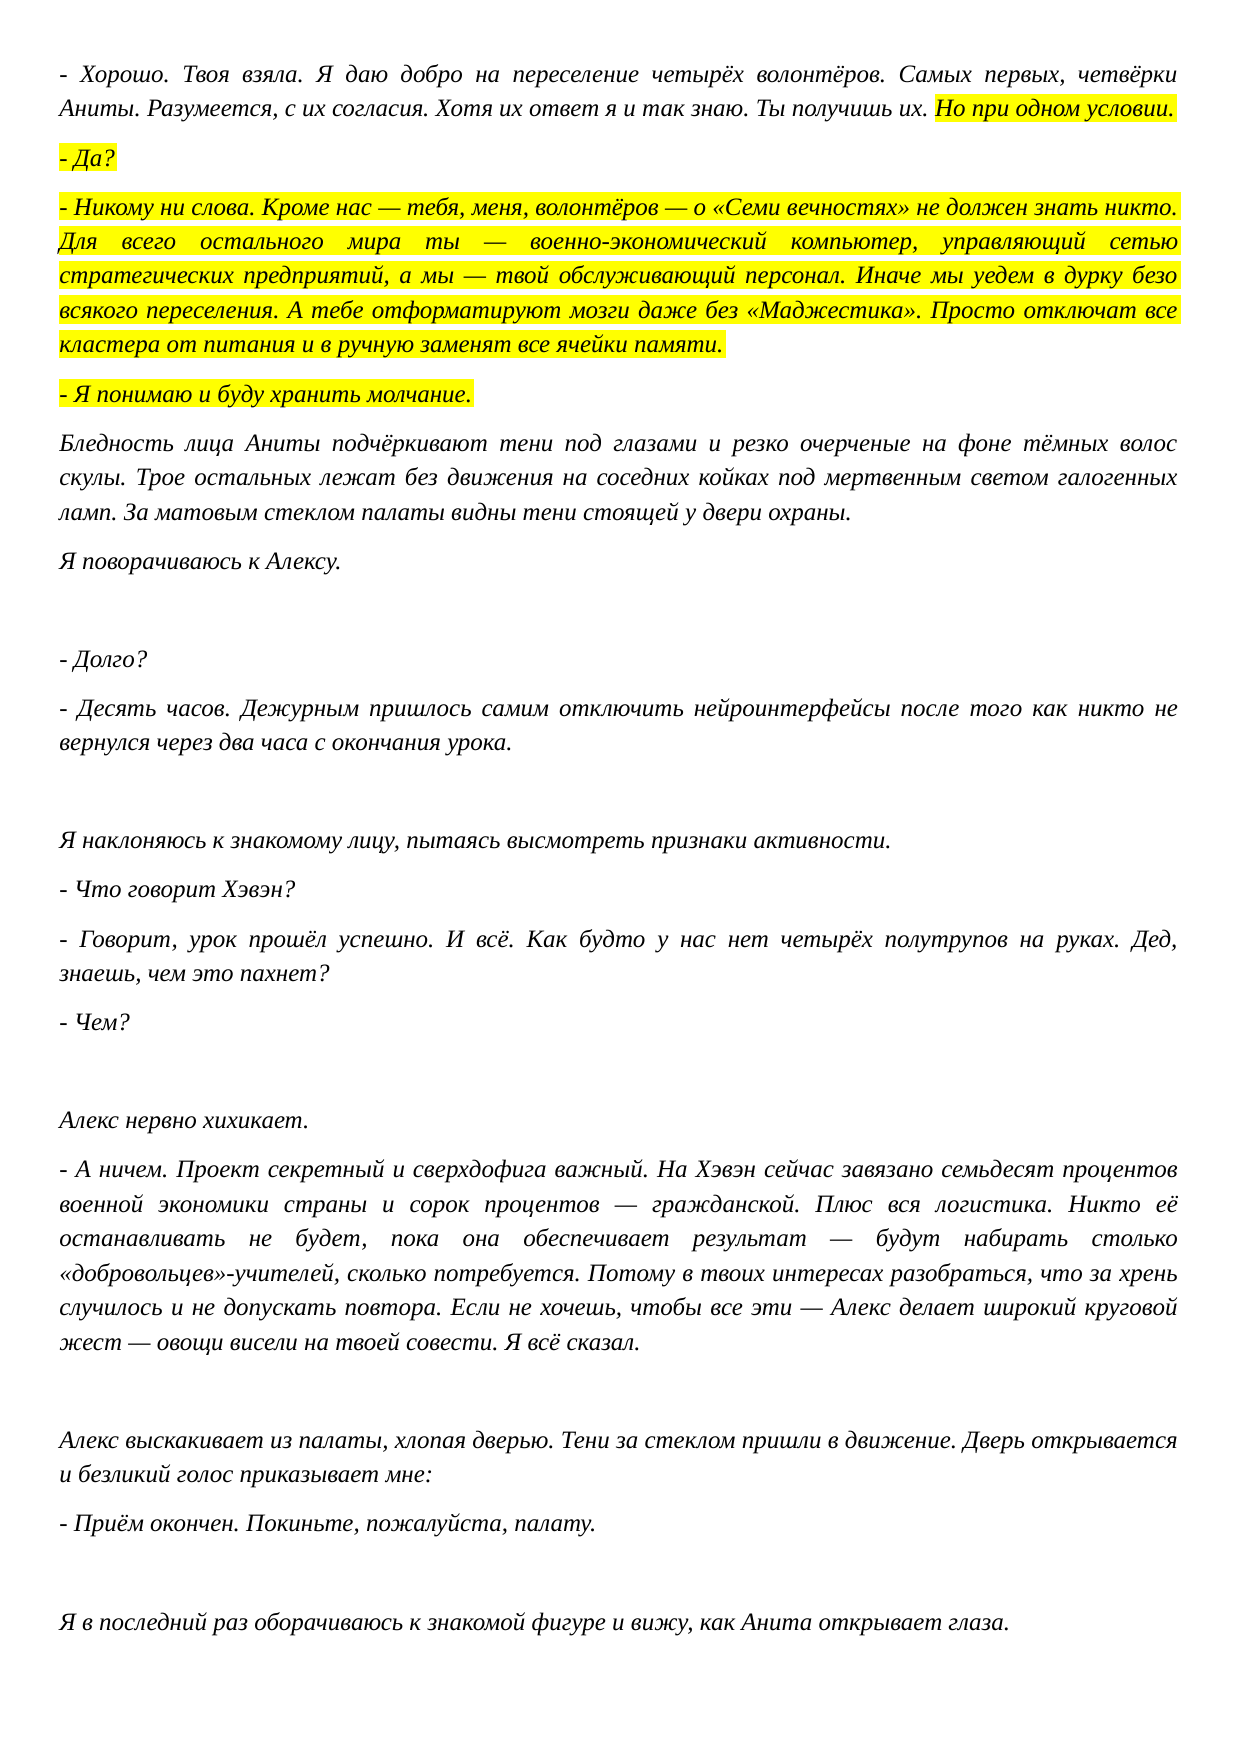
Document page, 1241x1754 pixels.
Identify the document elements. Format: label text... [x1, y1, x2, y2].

text - Хорошо. Твоя взяла. Я даю добро на переселение четырёх волонтёров. Самых первых, четвёрки Аниты. Разумеется, с их согласия. Хотя их ответ я и так знаю. Ты получишь их. Но при одном условии. [59, 59, 1181, 122]
text - Что говорит Хэвэн? [59, 874, 1181, 903]
text - Долго? [59, 644, 1181, 673]
text - Говорит, урок прошёл успешно. И всё. Как будто у нас нет четырёх полутрупов на руках. Дед, знаешь, чем это пахнет? [59, 924, 1181, 987]
text Я наклоняюсь к знакомому лицу, пытаясь высмотреть признаки активности. [59, 826, 1181, 854]
text - Никому ни слова. Кроме нас — тебя, меня, волонтёров — о «Семи вечностях» не должен знать никто. Для всего остального мира ты — военно-экономический компьютер, управляющий сетью стратегических предприятий, а мы — твой обслуживающий персонал. Иначе мы уедем в дурку безо всякого переселения. А тебе отформатируют мозги даже без «Маджестика». Просто отключат все кластера от питания и в ручную заменят все ячейки памяти. [59, 192, 1181, 358]
text Я поворачиваюсь к Алексу. [59, 546, 1181, 574]
text - Чем? [59, 1007, 1181, 1036]
text - Приём окончен. Покиньте, пожалуйста, палату. [59, 1508, 1181, 1537]
text - Десять часов. Дежурным пришлось самим отключить нейроинтерфейсы после того как никто не вернулся через два часа с окончания урока. [59, 693, 1181, 756]
text Я в последний раз оборачиваюсь к знакомой фигуре и вижу, как Анита открывает глаза. [59, 1607, 1181, 1635]
text - Я понимаю и буду хранить молчание. [59, 379, 1181, 407]
text Бледность лица Аниты подчёркивают тени под глазами и резко очерченые на фоне тёмных волос скулы. Трое остальных лежат без движения на соседних койках под мертвенным светом галогенных ламп. За матовым стеклом палаты видны тени стоящей у двери охраны. [59, 428, 1181, 525]
text Алекс нервно хихикает. [59, 1105, 1181, 1134]
text - А ничем. Проект секретный и сверхдофига важный. На Хэвэн сейчас завязано семьдесят процентов военной экономики страны и сорок процентов — гражданской. Плюс вся логистика. Никто её останавливать не будет, пока она обеспечивает результат — будут набирать столько «добровольцев»-учителей, сколько потребуется. Потому в твоих интересах разобраться, что за хрень случилось и не допускать повтора. Если не хочешь, чтобы все эти — Алекс делает широкий круговой жест — овощи висели на твоей совести. Я всё сказал. [59, 1154, 1181, 1356]
text - Да? [59, 143, 1181, 171]
text Алекс выскакивает из палаты, хлопая дверью. Тени за стеклом пришли в движение. Дверь открывается и безликий голос приказывает мне: [59, 1425, 1181, 1488]
